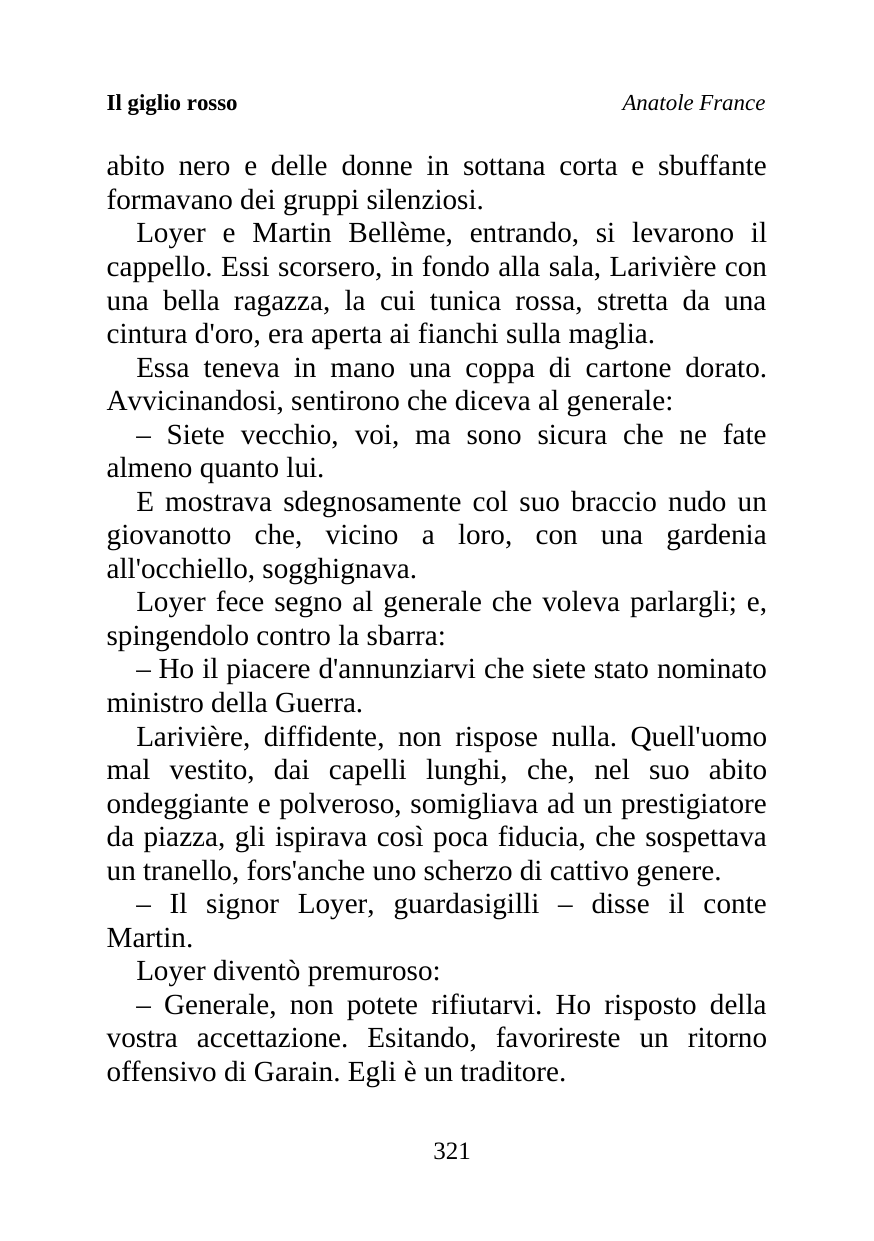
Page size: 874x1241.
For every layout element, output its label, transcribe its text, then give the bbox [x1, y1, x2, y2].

text Larivière, diffidente, non rispose nulla. Quell'uomo mal vestito, dai capelli lunghi, che, nel suo abito ondeggiante e polveroso, somigliava ad un prestigiatore da piazza, gli ispirava così poca fiducia, che sospettava un tranello, fors'anche uno scherzo di cattivo genere. [106, 719, 768, 886]
text abito nero e delle donne in sottana corta e sbuffante formavano dei gruppi silenziosi. [106, 148, 768, 216]
text Essa teneva in mano una coppa di cartone dorato. Avvicinandosi, sentirono che diceva al generale: [106, 350, 768, 417]
text E mostrava sdegnosamente col suo braccio nudo un giovanotto che, vicino a loro, con una gardenia all'occhiello, sogghignava. [106, 484, 768, 584]
text – Il signor Loyer, guardasigilli – disse il conte Martin. [106, 886, 768, 953]
text – Ho il piacere d'annunziarvi che siete stato nominato ministro della Guerra. [106, 652, 768, 719]
text – Siete vecchio, voi, ma sono sicura che ne fate almeno quanto lui. [106, 417, 768, 484]
text – Generale, non potete rifiutarvi. Ho risposto della vostra accettazione. Esitando, favorireste un ritorno offensivo di Garain. Egli è un traditore. [106, 987, 768, 1088]
text Loyer e Martin Bellème, entrando, si levarono il cappello. Essi scorsero, in fondo alla sala, Larivière con una bella ragazza, la cui tunica rossa, stretta da una cintura d'oro, era aperta ai fianchi sulla maglia. [106, 216, 768, 350]
text Loyer fece segno al generale che voleva parlargli; e, spingendolo contro la sbarra: [106, 584, 768, 652]
text Loyer diventò premuroso: [106, 953, 768, 987]
